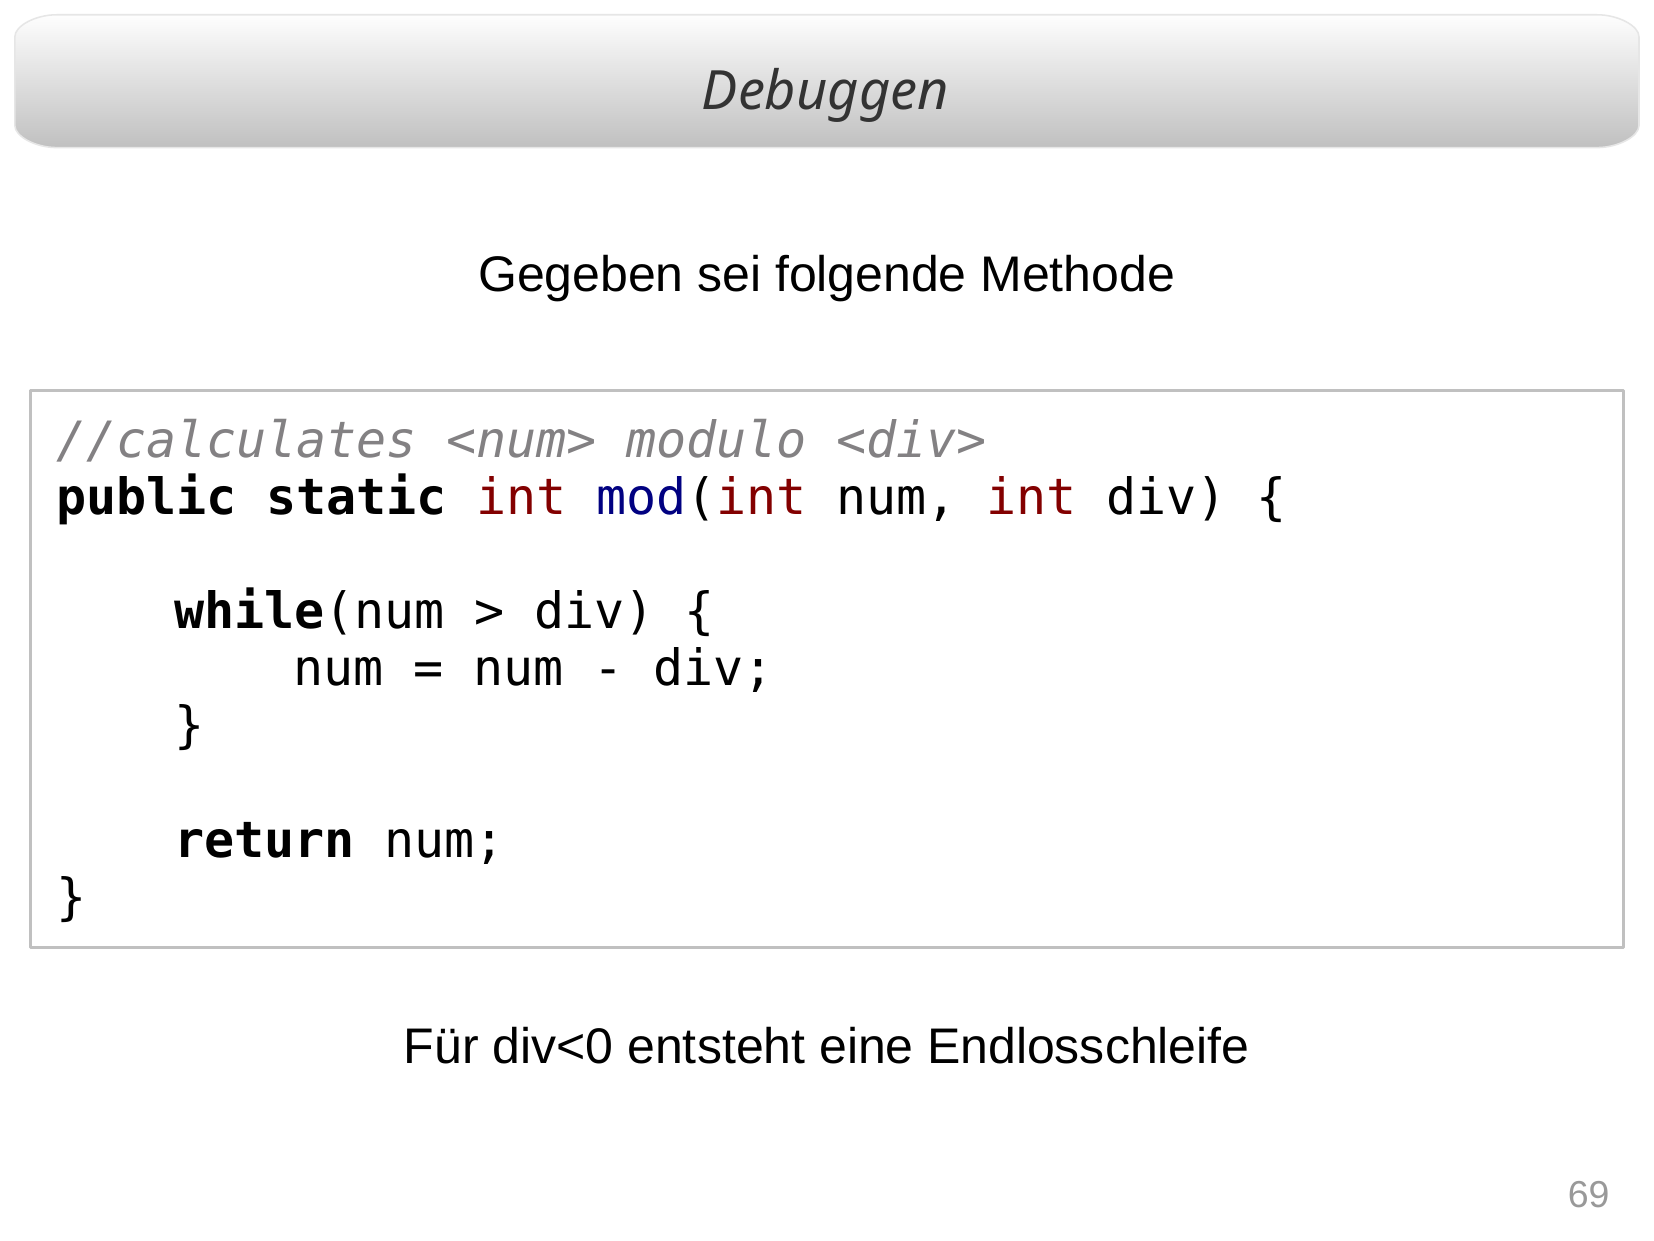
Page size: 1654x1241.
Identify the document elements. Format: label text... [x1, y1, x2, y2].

text_box Für div<0 entsteht eine Endlosschleife [389, 1014, 1248, 1085]
title Debuggen [29, 36, 1623, 139]
subtitle //calculates <num> modulo <div> public static int mod(int num, int div) { while(num > div) { num = num - div; } return num; } [30, 390, 1624, 948]
text_box Gegeben sei folgende Methode [463, 243, 1177, 314]
